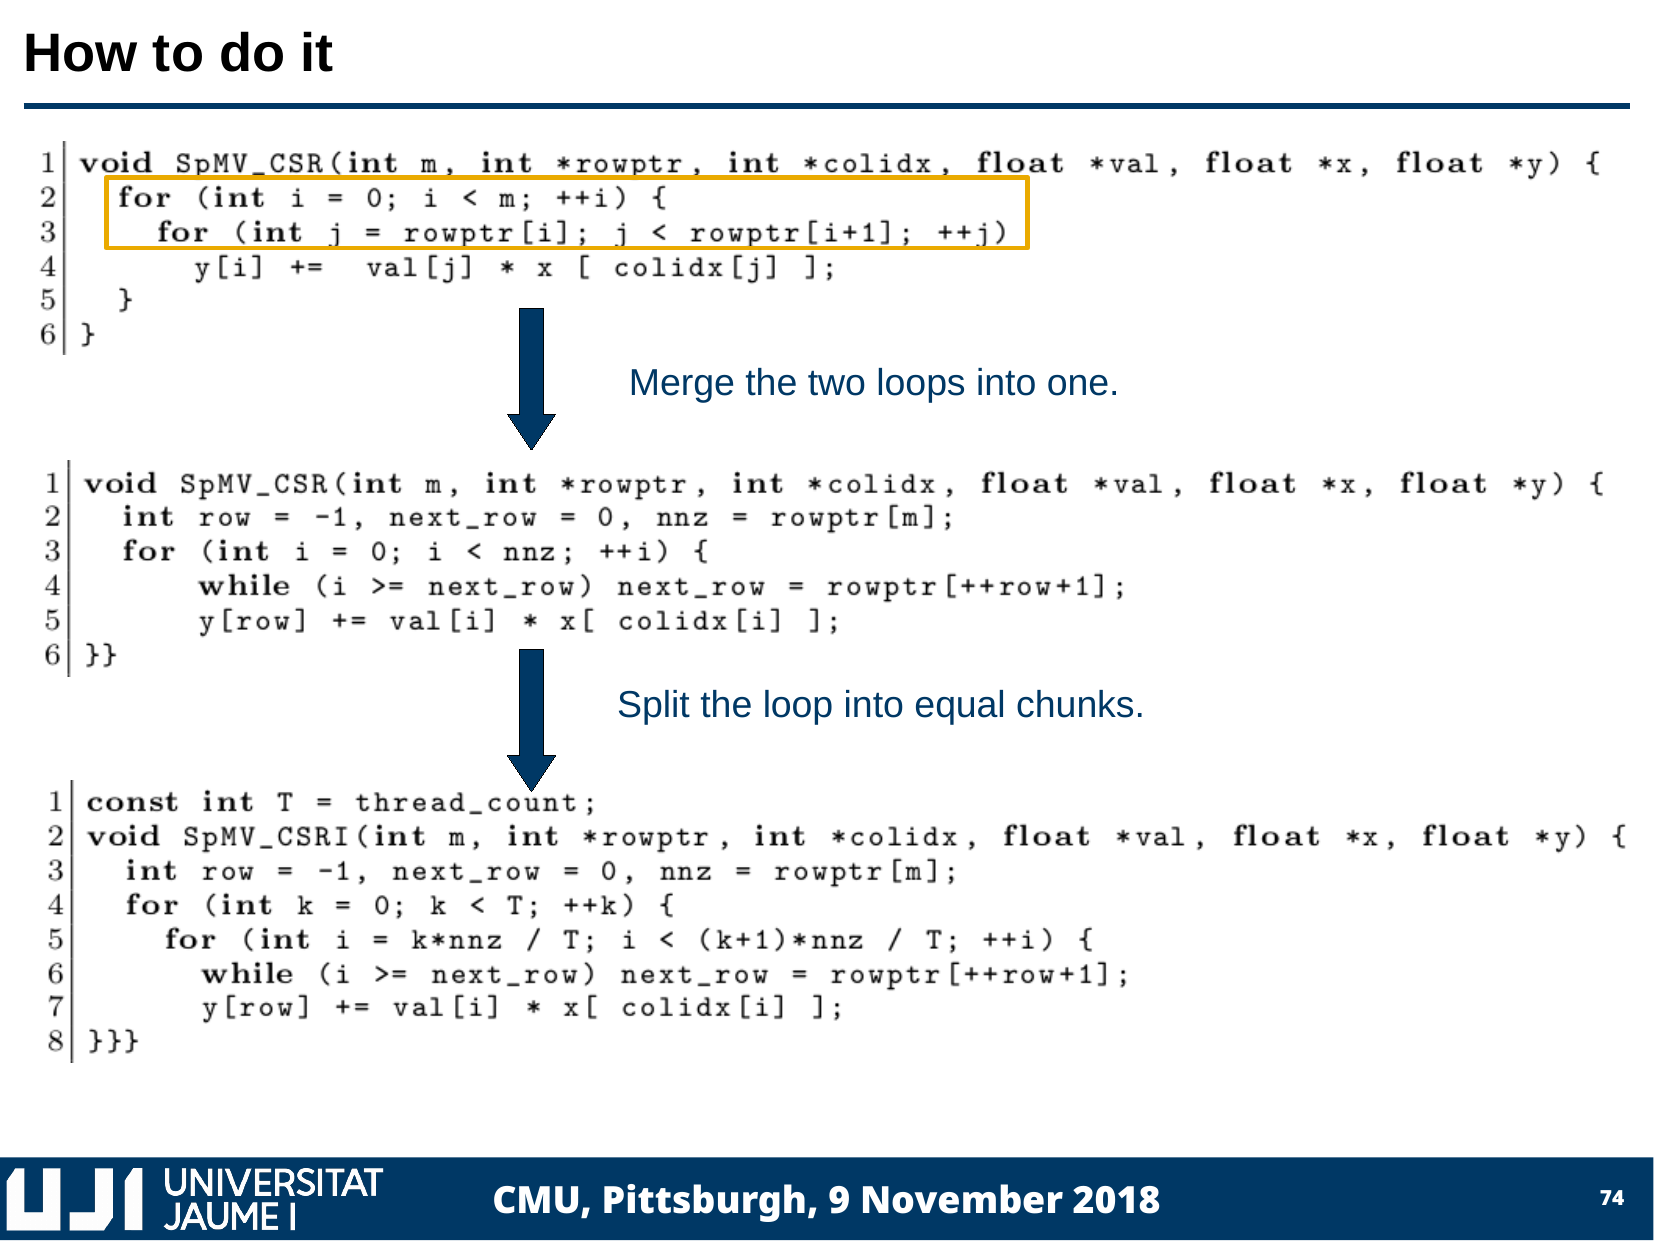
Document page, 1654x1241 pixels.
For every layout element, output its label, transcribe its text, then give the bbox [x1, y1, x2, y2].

text_box [507, 649, 556, 792]
picture [35, 460, 1617, 677]
text_box [507, 308, 556, 450]
text_box Split the loop into equal chunks. [602, 675, 1161, 733]
picture [32, 141, 1607, 355]
title How to do it [23, 0, 1630, 107]
text_box Merge the two loops into one. [614, 354, 1135, 412]
picture [0, 1158, 390, 1241]
picture [35, 780, 1630, 1063]
